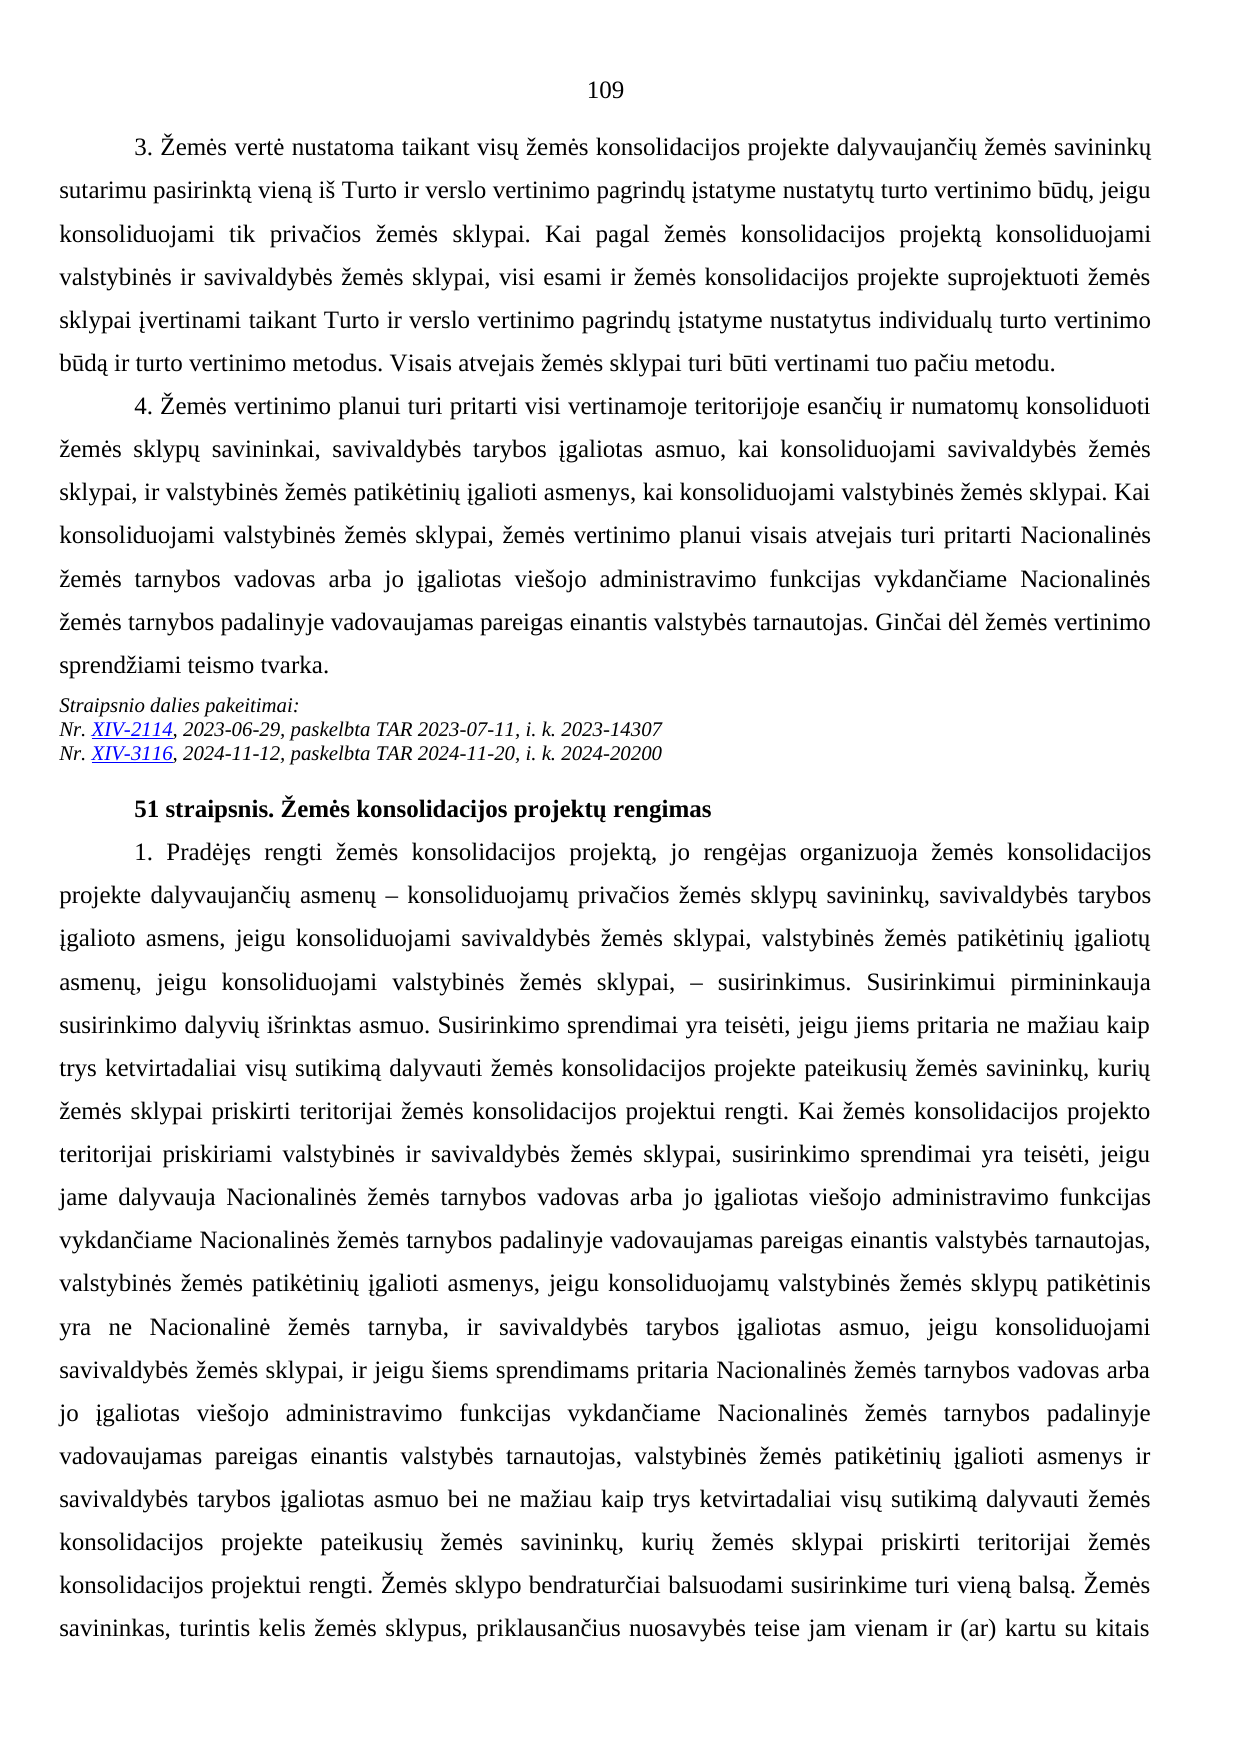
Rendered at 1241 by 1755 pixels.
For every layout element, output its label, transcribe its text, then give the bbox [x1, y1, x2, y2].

text 4. Žemės vertinimo planui turi pritarti visi vertinamoje teritorijoje esančių ir numatomų konsoliduoti žemės sklypų savininkai, savivaldybės tarybos įgaliotas asmuo, kai konsoliduojami savivaldybės žemės sklypai, ir valstybinės žemės patikėtinių įgalioti asmenys, kai konsoliduojami valstybinės žemės sklypai. Kai konsoliduojami valstybinės žemės sklypai, žemės vertinimo planui visais atvejais turi pritarti Nacionalinės žemės tarnybos vadovas arba jo įgaliotas viešojo administravimo funkcijas vykdančiame Nacionalinės žemės tarnybos padalinyje vadovaujamas pareigas einantis valstybės tarnautojas. Ginčai dėl žemės vertinimo sprendžiami teismo tvarka. [59, 391, 1152, 679]
text 51 straipsnis. Žemės konsolidacijos projektų rengimas [59, 794, 1152, 823]
text Straipsnio dalies pakeitimai: [59, 693, 1152, 717]
text 3. Žemės vertė nustatoma taikant visų žemės konsolidacijos projekte dalyvaujančių žemės savininkų sutarimu pasirinktą vieną iš Turto ir verslo vertinimo pagrindų įstatyme nustatytų turto vertinimo būdų, jeigu konsoliduojami tik privačios žemės sklypai. Kai pagal žemės konsolidacijos projektą konsoliduojami valstybinės ir savivaldybės žemės sklypai, visi esami ir žemės konsolidacijos projekte suprojektuoti žemės sklypai įvertinami taikant Turto ir verslo vertinimo pagrindų įstatyme nustatytus individualų turto vertinimo būdą ir turto vertinimo metodus. Visais atvejais žemės sklypai turi būti vertinami tuo pačiu metodu. [59, 132, 1152, 377]
text Nr. XIV-3116, 2024-11-12, paskelbta TAR 2024-11-20, i. k. 2024-20200 [59, 741, 1152, 765]
text Nr. XIV-2114, 2023-06-29, paskelbta TAR 2023-07-11, i. k. 2023-14307 [59, 717, 1152, 741]
text 1. Pradėjęs rengti žemės konsolidacijos projektą, jo rengėjas organizuoja žemės konsolidacijos projekte dalyvaujančių asmenų – konsoliduojamų privačios žemės sklypų savininkų, savivaldybės tarybos įgalioto asmens, jeigu konsoliduojami savivaldybės žemės sklypai, valstybinės žemės patikėtinių įgaliotų asmenų, jeigu konsoliduojami valstybinės žemės sklypai, – susirinkimus. Susirinkimui pirmininkauja susirinkimo dalyvių išrinktas asmuo. Susirinkimo sprendimai yra teisėti, jeigu jiems pritaria ne mažiau kaip trys ketvirtadaliai visų sutikimą dalyvauti žemės konsolidacijos projekte pateikusių žemės savininkų, kurių žemės sklypai priskirti teritorijai žemės konsolidacijos projektui rengti. Kai žemės konsolidacijos projekto teritorijai priskiriami valstybinės ir savivaldybės žemės sklypai, susirinkimo sprendimai yra teisėti, jeigu jame dalyvauja Nacionalinės žemės tarnybos vadovas arba jo įgaliotas viešojo administravimo funkcijas vykdančiame Nacionalinės žemės tarnybos padalinyje vadovaujamas pareigas einantis valstybės tarnautojas, valstybinės žemės patikėtinių įgalioti asmenys, jeigu konsoliduojamų valstybinės žemės sklypų patikėtinis yra ne Nacionalinė žemės tarnyba, ir savivaldybės tarybos įgaliotas asmuo, jeigu konsoliduojami savivaldybės žemės sklypai, ir jeigu šiems sprendimams pritaria Nacionalinės žemės tarnybos vadovas arba jo įgaliotas viešojo administravimo funkcijas vykdančiame Nacionalinės žemės tarnybos padalinyje vadovaujamas pareigas einantis valstybės tarnautojas, valstybinės žemės patikėtinių įgalioti asmenys ir savivaldybės tarybos įgaliotas asmuo bei ne mažiau kaip trys ketvirtadaliai visų sutikimą dalyvauti žemės konsolidacijos projekte pateikusių žemės savininkų, kurių žemės sklypai priskirti teritorijai žemės konsolidacijos projektui rengti. Žemės sklypo bendraturčiai balsuodami susirinkime turi vieną balsą. Žemės savininkas, turintis kelis žemės sklypus, priklausančius nuosavybės teise jam vienam ir (ar) kartu su kitais [59, 837, 1152, 1642]
